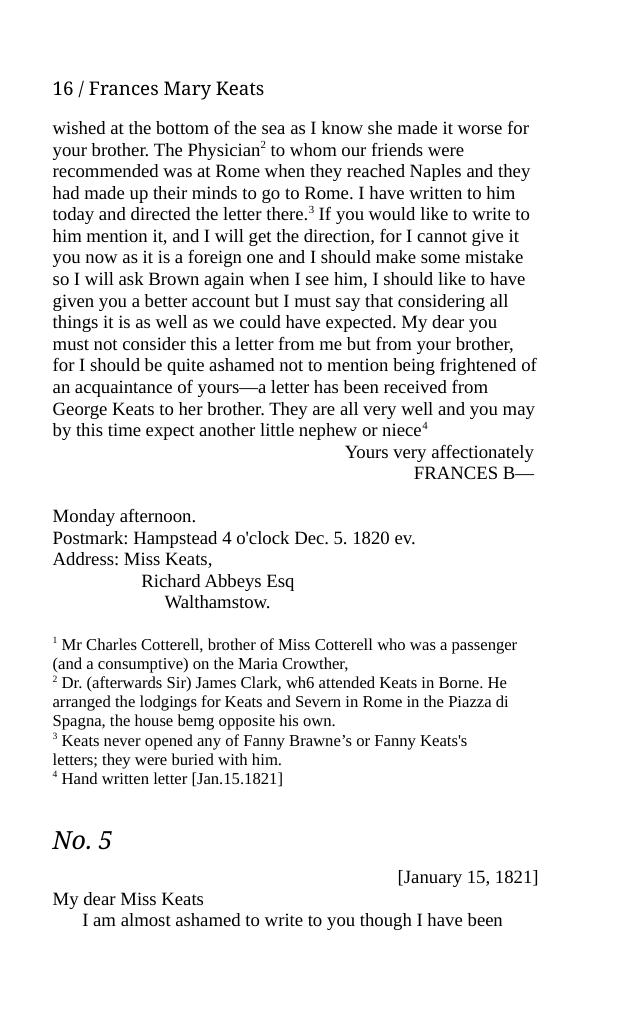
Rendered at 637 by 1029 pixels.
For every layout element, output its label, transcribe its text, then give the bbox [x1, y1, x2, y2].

text Postmark: Hampstead 4 o'clock Dec. 5. 1820 ev. [52, 527, 538, 548]
text FRANCES B— [52, 462, 538, 484]
text Richard Abbeys Esq [52, 570, 538, 591]
text My dear Miss Keats [52, 888, 538, 909]
text letters; they were buried with him. [52, 749, 538, 769]
text Address: Miss Keats, [52, 548, 538, 570]
text Walthamstow. [52, 591, 538, 613]
text wished at the bottom of the sea as I know she made it worse for your brother. The Physician2 to whom our friends were recommended was at Rome when they reached Naples and they had made up their minds to go to Rome. I have written to him today and directed the letter there.3 If you would like to write to him mention it, and I will get the direction, for I cannot give it you now as it is a foreign one and I should make some mistake so I will ask Brown again when I see him, I should like to have given you a better account but I must say that considering all things it is as well as we could have expected. My dear you must not consider this a letter from me but from your brother, for I should be quite ashamed not to mention being frightened of an acquaintance of yours—a letter has been received from George Keats to her brother. They are all very well and you may by this time expect another little nephew or niece4 [52, 117, 538, 441]
text Yours very affectionately [52, 441, 538, 462]
text 1 Mr Charles Cotterell, brother of Miss Cotterell who was a passenger (and a consumptive) on the Maria Crowther, [52, 634, 538, 673]
text I am almost ashamed to write to you though I have been [52, 909, 538, 931]
text 2 Dr. (afterwards Sir) James Clark, wh6 attended Keats in Borne. He arranged the lodgings for Keats and Severn in Rome in the Piazza di Spagna, the house bemg opposite his own. [52, 673, 538, 730]
text Monday afternoon. [52, 505, 538, 527]
text [January 15, 1821] [52, 866, 538, 888]
subtitle No. 5 [52, 823, 538, 857]
text 3 Keats never opened any of Fanny Brawne’s or Fanny Keats's [52, 730, 538, 749]
text 4 Hand written letter [Jan.15.1821] [52, 769, 538, 788]
